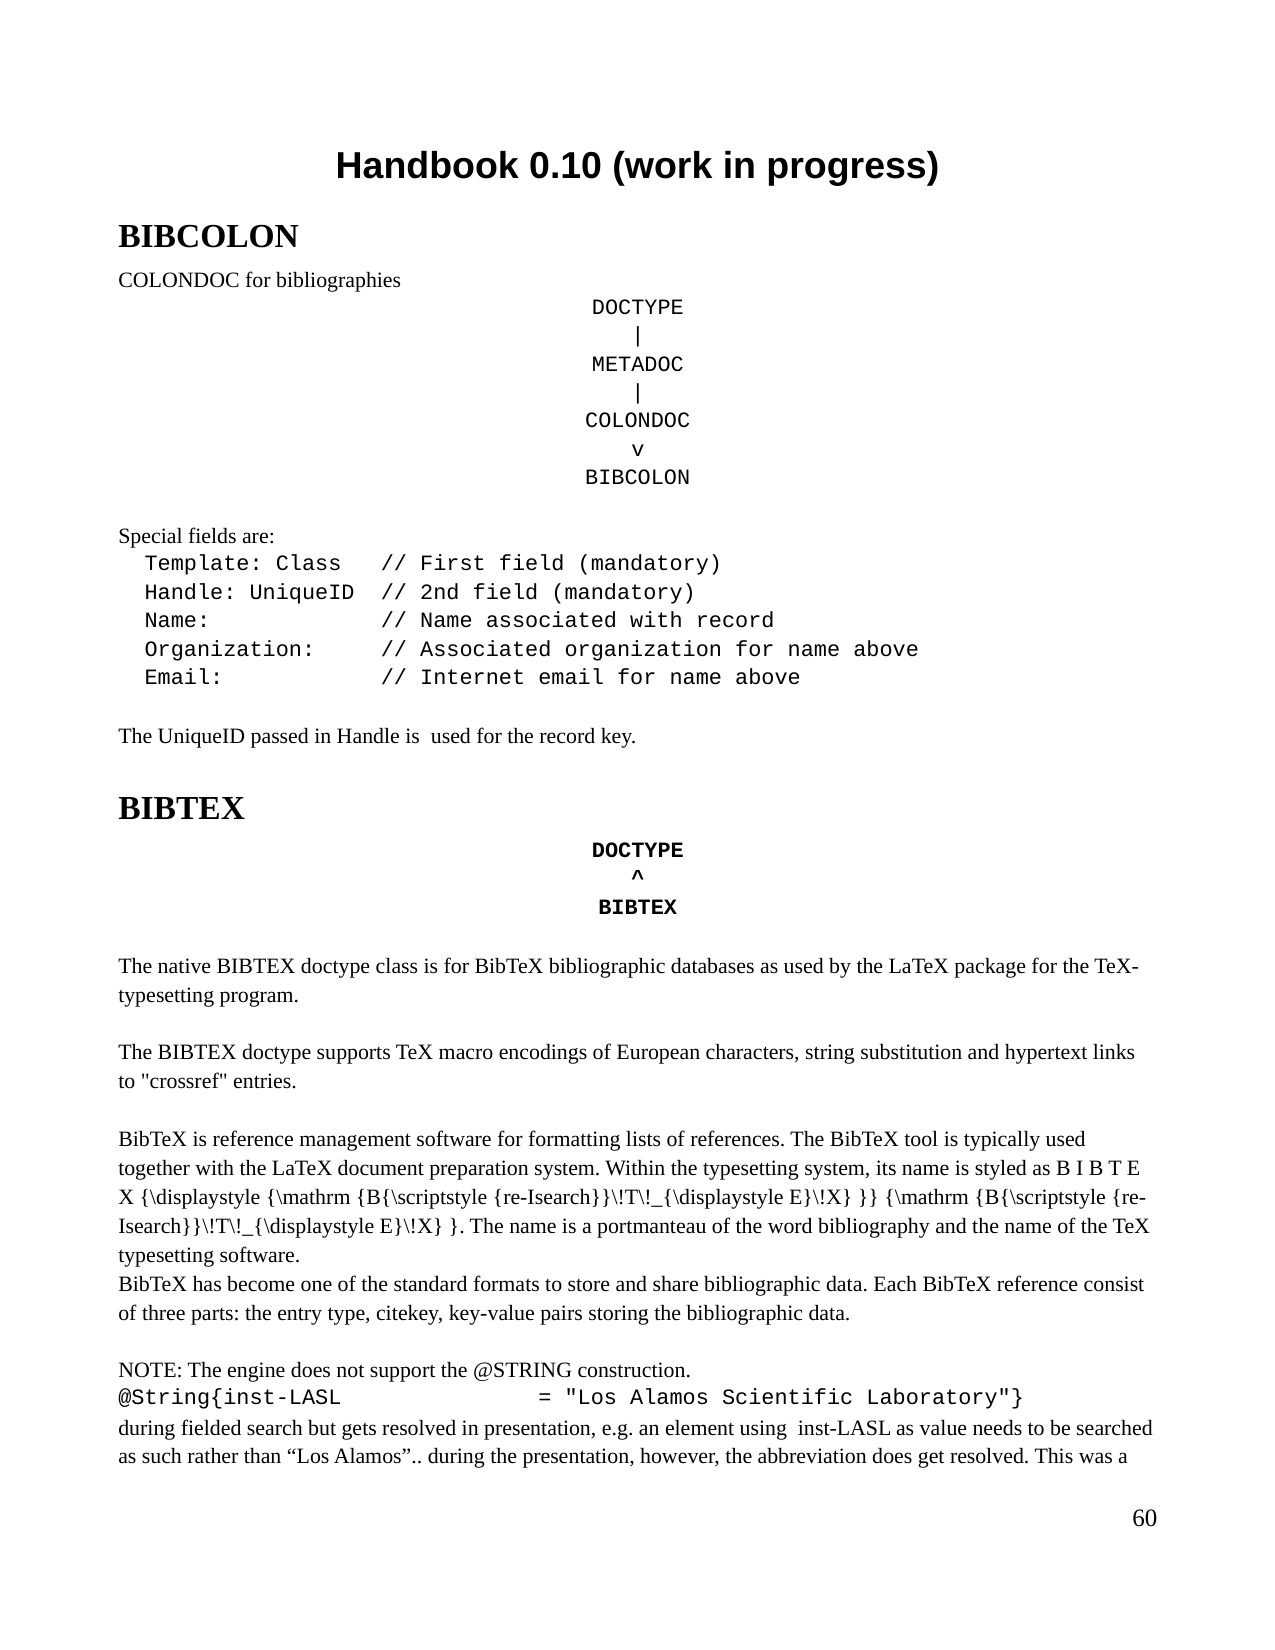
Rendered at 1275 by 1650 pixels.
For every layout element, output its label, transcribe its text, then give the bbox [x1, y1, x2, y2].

subtitle BIBCOLON [118, 216, 1157, 254]
text | [118, 324, 1157, 349]
text Email: // Internet email for name above [118, 666, 1157, 691]
text Organization: // Associated organization for name above [118, 638, 1157, 662]
text NOTE: The engine does not support the @STRING construction. [118, 1357, 1157, 1382]
text BIBTEX [118, 896, 1157, 921]
text | [118, 381, 1157, 406]
text @String{inst-LASL = "Los Alamos Scientific Laboratory"} [118, 1386, 1157, 1411]
text The UniqueID passed in Handle is used for the record key. [118, 723, 1157, 748]
text DOCTYPE [118, 839, 1157, 864]
text Special fields are: [118, 523, 1157, 549]
text BIBCOLON [118, 466, 1157, 491]
text v [118, 438, 1157, 463]
text METADOC [118, 353, 1157, 377]
text Handle: UniqueID // 2nd field (mandatory) [118, 581, 1157, 606]
text COLONDOC for bibliographies [118, 267, 1157, 292]
text Name: // Name associated with record [118, 609, 1157, 634]
text The native BIBTEX doctype class is for BibTeX bibliographic databases as used by the LaTeX package for the TeX-typesetting program. [118, 953, 1157, 1007]
text BibTeX is reference management software for formatting lists of references. The BibTeX tool is typically used together with the LaTeX document preparation system. Within the typesetting system, its name is styled as B I B T E X {\displaystyle {\mathrm {B{\scriptstyle {re-Isearch}}\!T\!_{\displaystyle E}\!X} }} {\mathrm {B{\scriptstyle {re-Isearch}}\!T\!_{\displaystyle E}\!X} }. The name is a portmanteau of the word bibliography and the name of the TeX typesetting software. [118, 1126, 1157, 1267]
text COLONDOC [118, 409, 1157, 434]
text DOCTYPE [118, 296, 1157, 321]
text ^ [118, 867, 1157, 892]
text Template: Class // First field (mandatory) [118, 552, 1157, 577]
text The BIBTEX doctype supports TeX macro encodings of European characters, string substitution and hypertext links to "crossref" entries. [118, 1039, 1157, 1093]
text BibTeX has become one of the standard formats to store and share bibliographic data. Each BibTeX reference consist of three parts: the entry type, citekey, key-value pairs storing the bibliographic data. [118, 1271, 1157, 1325]
subtitle BIBTEX [118, 788, 1157, 827]
text during fielded search but gets resolved in presentation, e.g. an element using inst-LASL as value needs to be searched as such rather than “Los Alamos”.. during the presentation, however, the abbreviation does get resolved. This was a [118, 1414, 1157, 1469]
